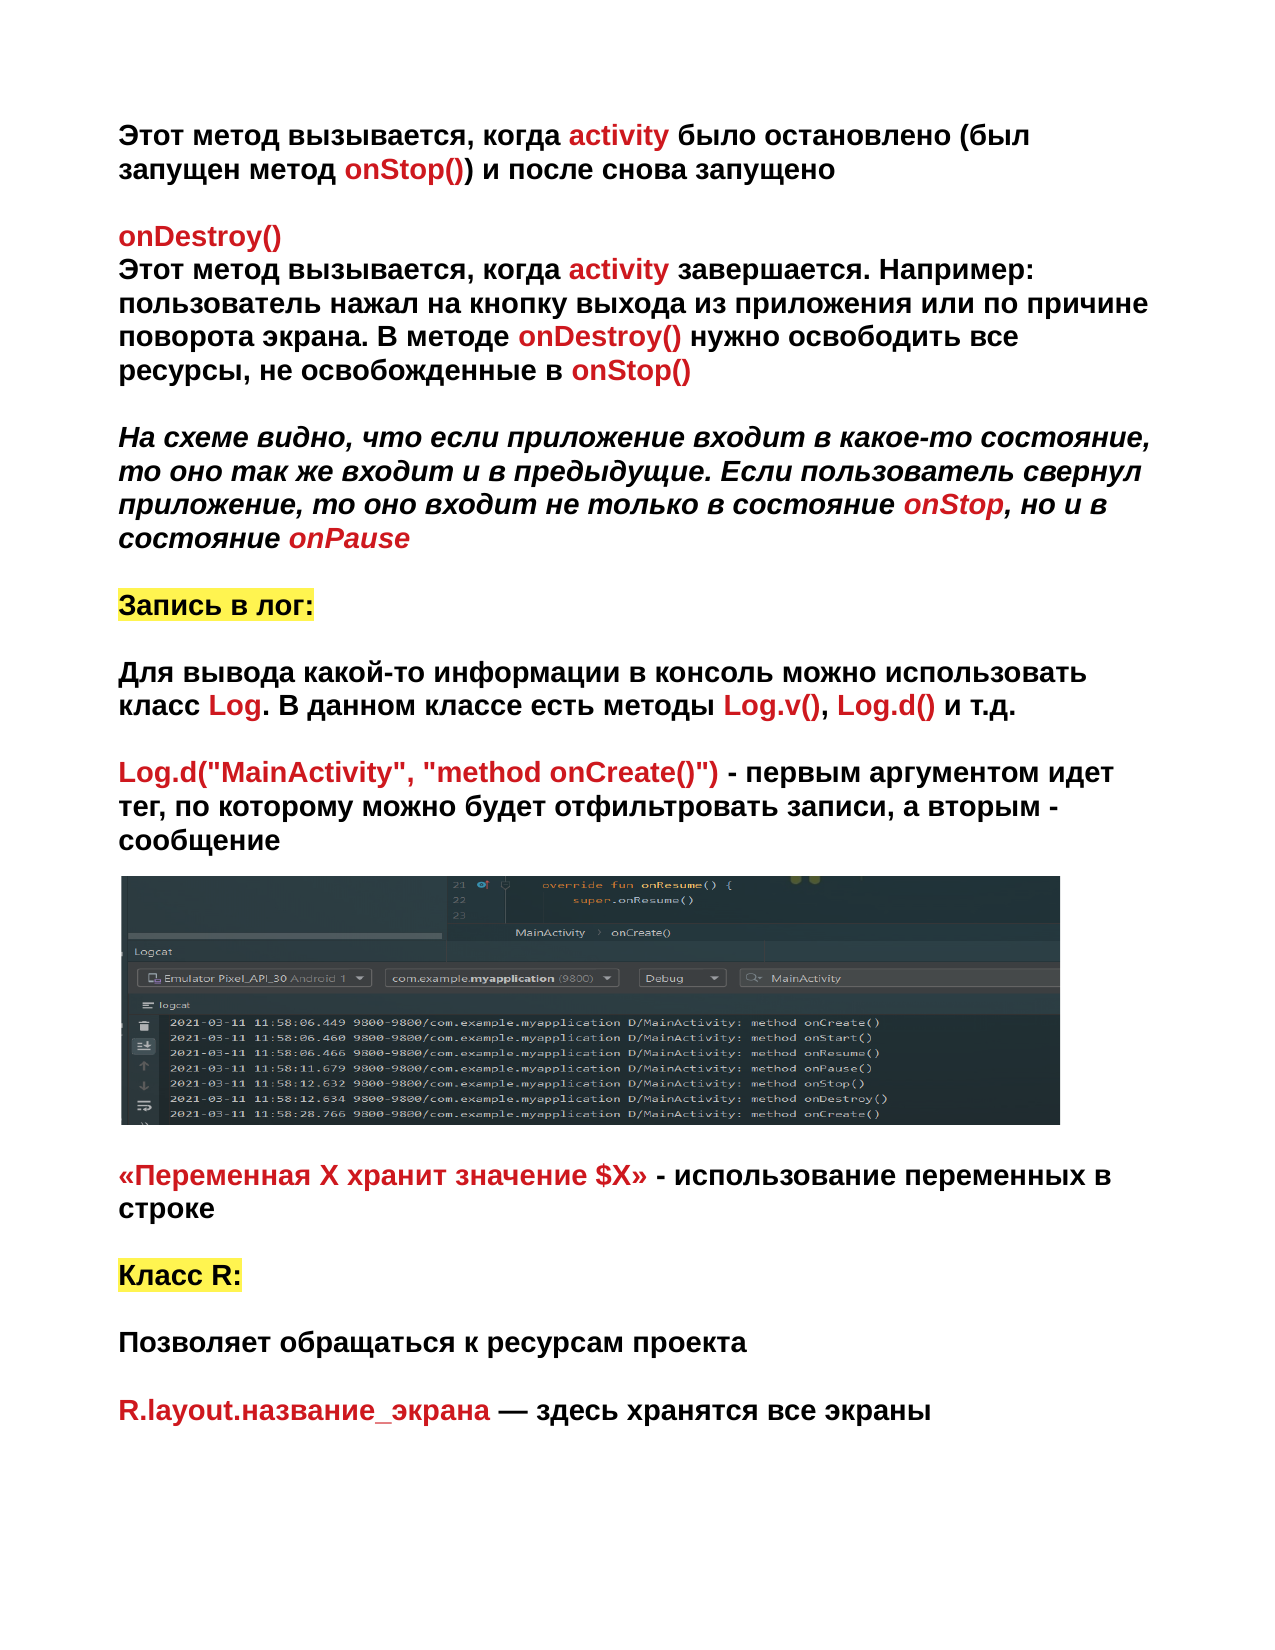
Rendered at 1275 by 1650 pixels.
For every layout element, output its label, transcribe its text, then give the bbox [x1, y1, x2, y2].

text Класс R: [118, 1258, 1157, 1292]
text Этот метод вызывается, когда activity завершается. Например: пользователь нажал на кнопку выхода из приложения или по причине поворота экрана. В методе onDestroy() нужно освободить все ресурсы, не освобожденные в onStop() [118, 252, 1157, 386]
text onDestroy() [118, 219, 1157, 252]
picture [121, 943, 186, 1125]
text Позволяет обращаться к ресурсам проекта [118, 1325, 1157, 1359]
text Log.d("MainActivity", "method onCreate()") - первым аргументом идет тег, по которому можно будет отфильтровать записи, а вторым - сообщение [118, 755, 1157, 856]
text Запись в лог: [118, 588, 1157, 621]
text R.layout.название_экрана — здесь хранятся все экраны [118, 1392, 1157, 1426]
text «Переменная Х хранит значение $Х» - использование переменных в строке [118, 1158, 1157, 1225]
text На схеме видно, что если приложение входит в какое-то состояние, то оно так же входит и в предыдущие. Если пользователь свернул приложение, то оно входит не только в состояние onStop, но и в состояние onPause [118, 420, 1157, 554]
text Для вывода какой-то информации в консоль можно использовать класс Log. В данном классе есть методы Log.v(), Log.d() и т.д. [118, 655, 1157, 722]
text Этот метод вызывается, когда activity было остановлено (был запущен метод onStop()) и после снова запущено [118, 118, 1157, 185]
